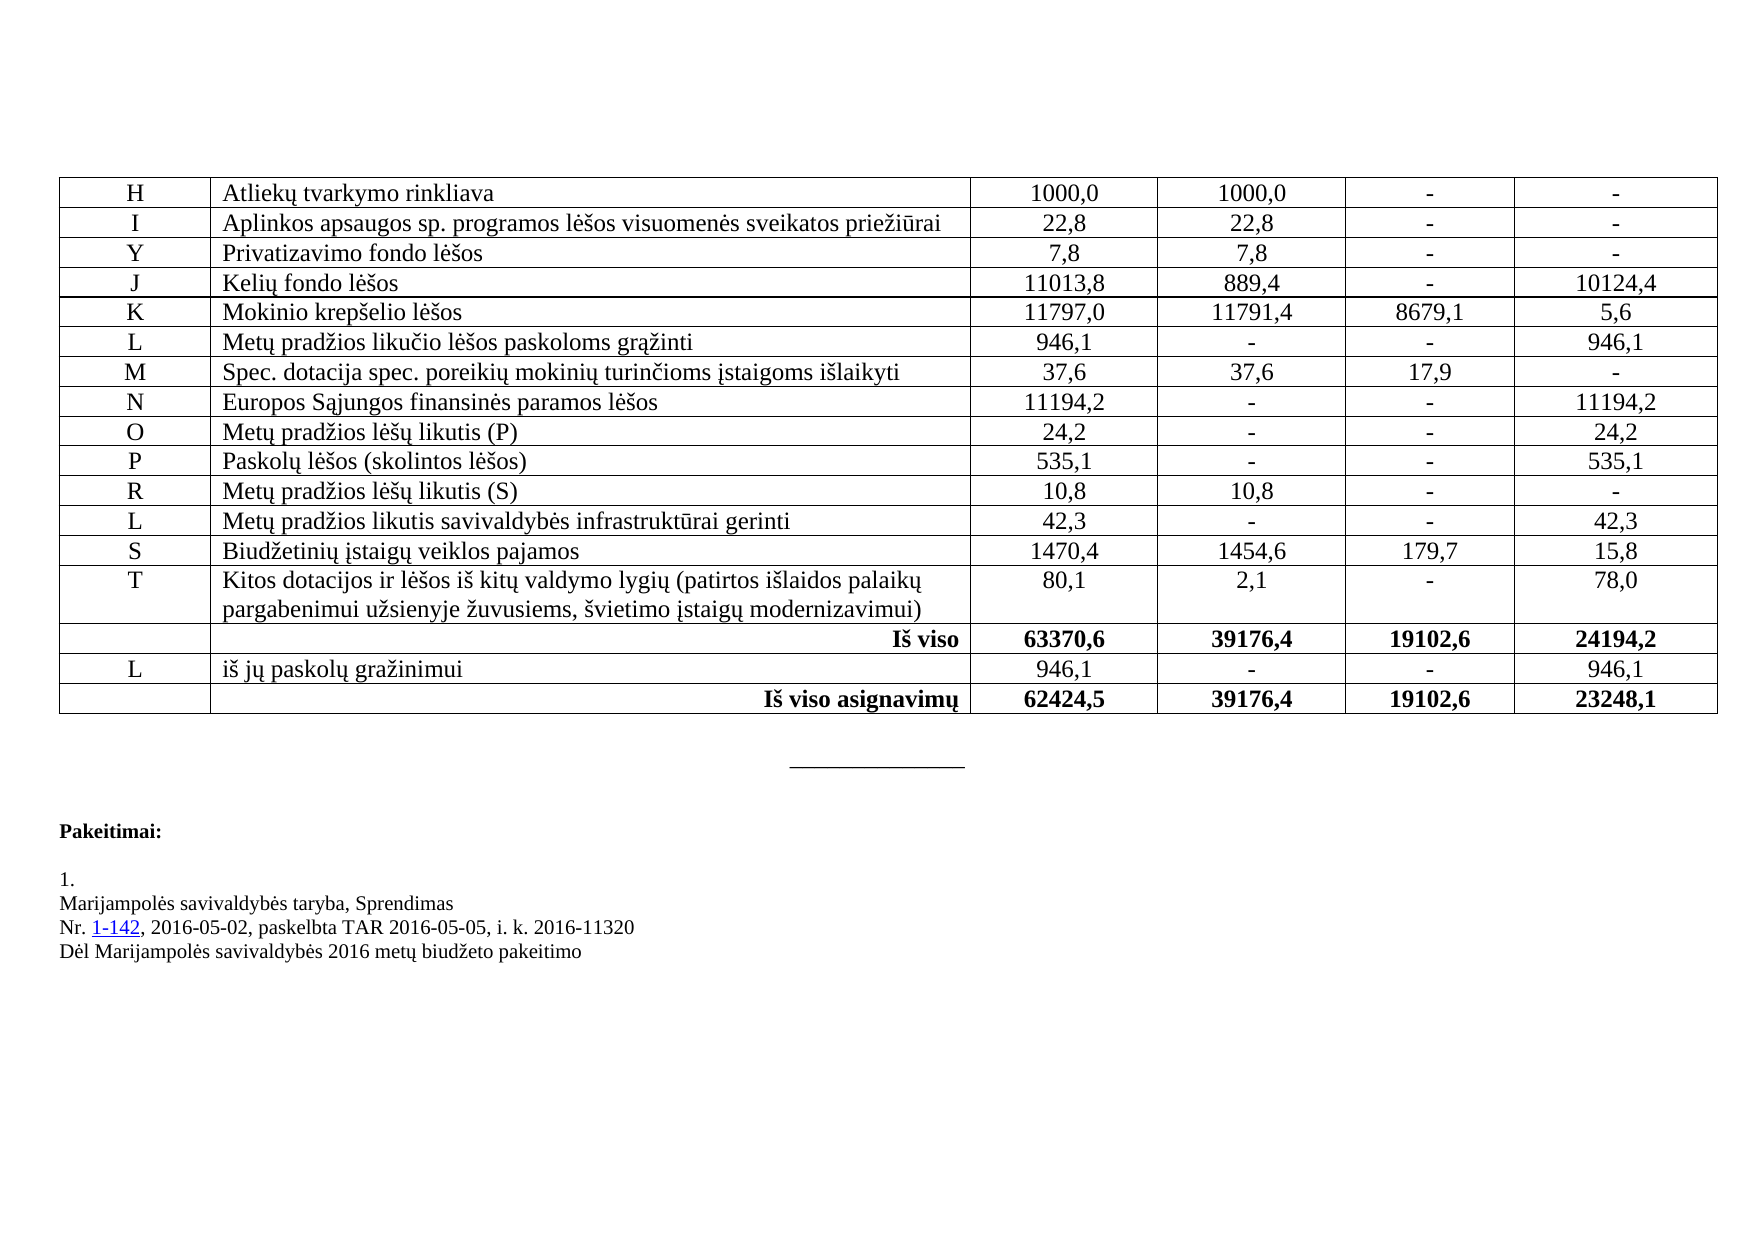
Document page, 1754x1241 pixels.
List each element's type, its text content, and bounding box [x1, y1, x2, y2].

table_cell - [1346, 506, 1514, 535]
table_cell R [60, 476, 210, 505]
table_cell 15,8 [1515, 536, 1717, 564]
table_cell 11013,8 [971, 268, 1157, 296]
table_cell 7,8 [971, 238, 1157, 267]
text Pakeitimai: [59, 819, 1695, 843]
table_cell L [60, 327, 210, 356]
table_cell T [60, 566, 210, 623]
table_cell 11194,2 [971, 387, 1157, 416]
table_cell 1000,0 [1158, 178, 1345, 207]
table_cell Paskolų lėšos (skolintos lėšos) [211, 446, 970, 475]
table_cell 535,1 [1515, 446, 1717, 475]
table_cell O [60, 417, 210, 445]
table_cell - [1346, 208, 1514, 237]
table_cell Kelių fondo lėšos [211, 268, 970, 296]
table_cell 19102,6 [1346, 624, 1514, 653]
table_cell 39176,4 [1158, 624, 1345, 653]
text Dėl Marijampolės savivaldybės 2016 metų biudžeto pakeitimo [59, 939, 1695, 963]
text ______________ [59, 742, 1695, 771]
table_cell 37,6 [971, 357, 1157, 386]
table_cell 37,6 [1158, 357, 1345, 386]
table_cell - [1346, 238, 1514, 267]
table_cell 5,6 [1515, 298, 1717, 326]
table_cell L [60, 654, 210, 683]
table_cell P [60, 446, 210, 475]
table_cell 10,8 [1158, 476, 1345, 505]
table_cell Metų pradžios likutis savivaldybės infrastruktūrai gerinti [211, 506, 970, 535]
table_cell H [60, 178, 210, 207]
table_cell - [1158, 446, 1345, 475]
table_cell Y [60, 238, 210, 267]
table_cell Iš viso asignavimų [211, 684, 970, 712]
table_cell 946,1 [971, 327, 1157, 356]
table_cell - [1515, 238, 1717, 267]
table_cell 535,1 [971, 446, 1157, 475]
table_cell - [1515, 208, 1717, 237]
table_cell 42,3 [1515, 506, 1717, 535]
text Marijampolės savivaldybės taryba, Sprendimas [59, 891, 1695, 915]
table_cell - [1346, 417, 1514, 445]
table_cell 2,1 [1158, 566, 1345, 623]
table_cell 19102,6 [1346, 684, 1514, 712]
table_cell 42,3 [971, 506, 1157, 535]
table_cell Metų pradžios likučio lėšos paskoloms grąžinti [211, 327, 970, 356]
table_cell 80,1 [971, 566, 1157, 623]
table_cell - [1158, 327, 1345, 356]
table_cell - [1158, 654, 1345, 683]
table_cell - [1158, 387, 1345, 416]
table_cell L [60, 506, 210, 535]
table_cell 24194,2 [1515, 624, 1717, 653]
table_cell 10124,4 [1515, 268, 1717, 296]
table_cell - [1346, 387, 1514, 416]
table_cell 62424,5 [971, 684, 1157, 712]
table_cell Metų pradžios lėšų likutis (S) [211, 476, 970, 505]
table_cell 179,7 [1346, 536, 1514, 564]
table_cell 78,0 [1515, 566, 1717, 623]
table_cell - [1346, 446, 1514, 475]
table_cell 17,9 [1346, 357, 1514, 386]
table_cell 889,4 [1158, 268, 1345, 296]
table_cell Metų pradžios lėšų likutis (P) [211, 417, 970, 445]
text 1. [59, 867, 1695, 891]
table_cell 22,8 [971, 208, 1157, 237]
table_cell - [1158, 417, 1345, 445]
table_cell 8679,1 [1346, 298, 1514, 326]
table_cell Iš viso [211, 624, 970, 653]
table_cell 946,1 [1515, 327, 1717, 356]
table_cell 39176,4 [1158, 684, 1345, 712]
table_cell - [1515, 476, 1717, 505]
table_cell Europos Sąjungos finansinės paramos lėšos [211, 387, 970, 416]
table_cell iš jų paskolų gražinimui [211, 654, 970, 683]
table_cell - [1346, 654, 1514, 683]
text Nr. 1-142, 2016-05-02, paskelbta TAR 2016-05-05, i. k. 2016-11320 [59, 915, 1695, 939]
table_cell - [1346, 476, 1514, 505]
table_cell 24,2 [971, 417, 1157, 445]
table_cell 11797,0 [971, 298, 1157, 326]
table_cell 22,8 [1158, 208, 1345, 237]
table_cell - [1346, 327, 1514, 356]
table_cell M [60, 357, 210, 386]
table_cell Kitos dotacijos ir lėšos iš kitų valdymo lygių (patirtos išlaidos palaikų pargabenimui užsienyje žuvusiems, švietimo įstaigų modernizavimui) [211, 566, 970, 623]
table_cell Atliekų tvarkymo rinkliava [211, 178, 970, 207]
table_cell Privatizavimo fondo lėšos [211, 238, 970, 267]
table_cell - [1346, 566, 1514, 623]
table_cell [60, 684, 210, 712]
table_cell - [1346, 268, 1514, 296]
table_cell Spec. dotacija spec. poreikių mokinių turinčioms įstaigoms išlaikyti [211, 357, 970, 386]
table_cell 1000,0 [971, 178, 1157, 207]
table_cell 24,2 [1515, 417, 1717, 445]
table_cell K [60, 298, 210, 326]
table_cell N [60, 387, 210, 416]
table_cell Biudžetinių įstaigų veiklos pajamos [211, 536, 970, 564]
table_cell Mokinio krepšelio lėšos [211, 298, 970, 326]
table_cell 946,1 [1515, 654, 1717, 683]
table_cell 11791,4 [1158, 298, 1345, 326]
table_cell I [60, 208, 210, 237]
table_cell - [1515, 178, 1717, 207]
table_cell 23248,1 [1515, 684, 1717, 712]
table_cell 946,1 [971, 654, 1157, 683]
table_cell 1454,6 [1158, 536, 1345, 564]
table_cell 11194,2 [1515, 387, 1717, 416]
table_cell [60, 624, 210, 653]
table_cell 7,8 [1158, 238, 1345, 267]
table_cell S [60, 536, 210, 564]
table_cell - [1515, 357, 1717, 386]
table_cell - [1158, 506, 1345, 535]
table_cell Aplinkos apsaugos sp. programos lėšos visuomenės sveikatos priežiūrai [211, 208, 970, 237]
table_cell 1470,4 [971, 536, 1157, 564]
table_cell J [60, 268, 210, 296]
table_cell 10,8 [971, 476, 1157, 505]
table_cell 63370,6 [971, 624, 1157, 653]
table_cell - [1346, 178, 1514, 207]
